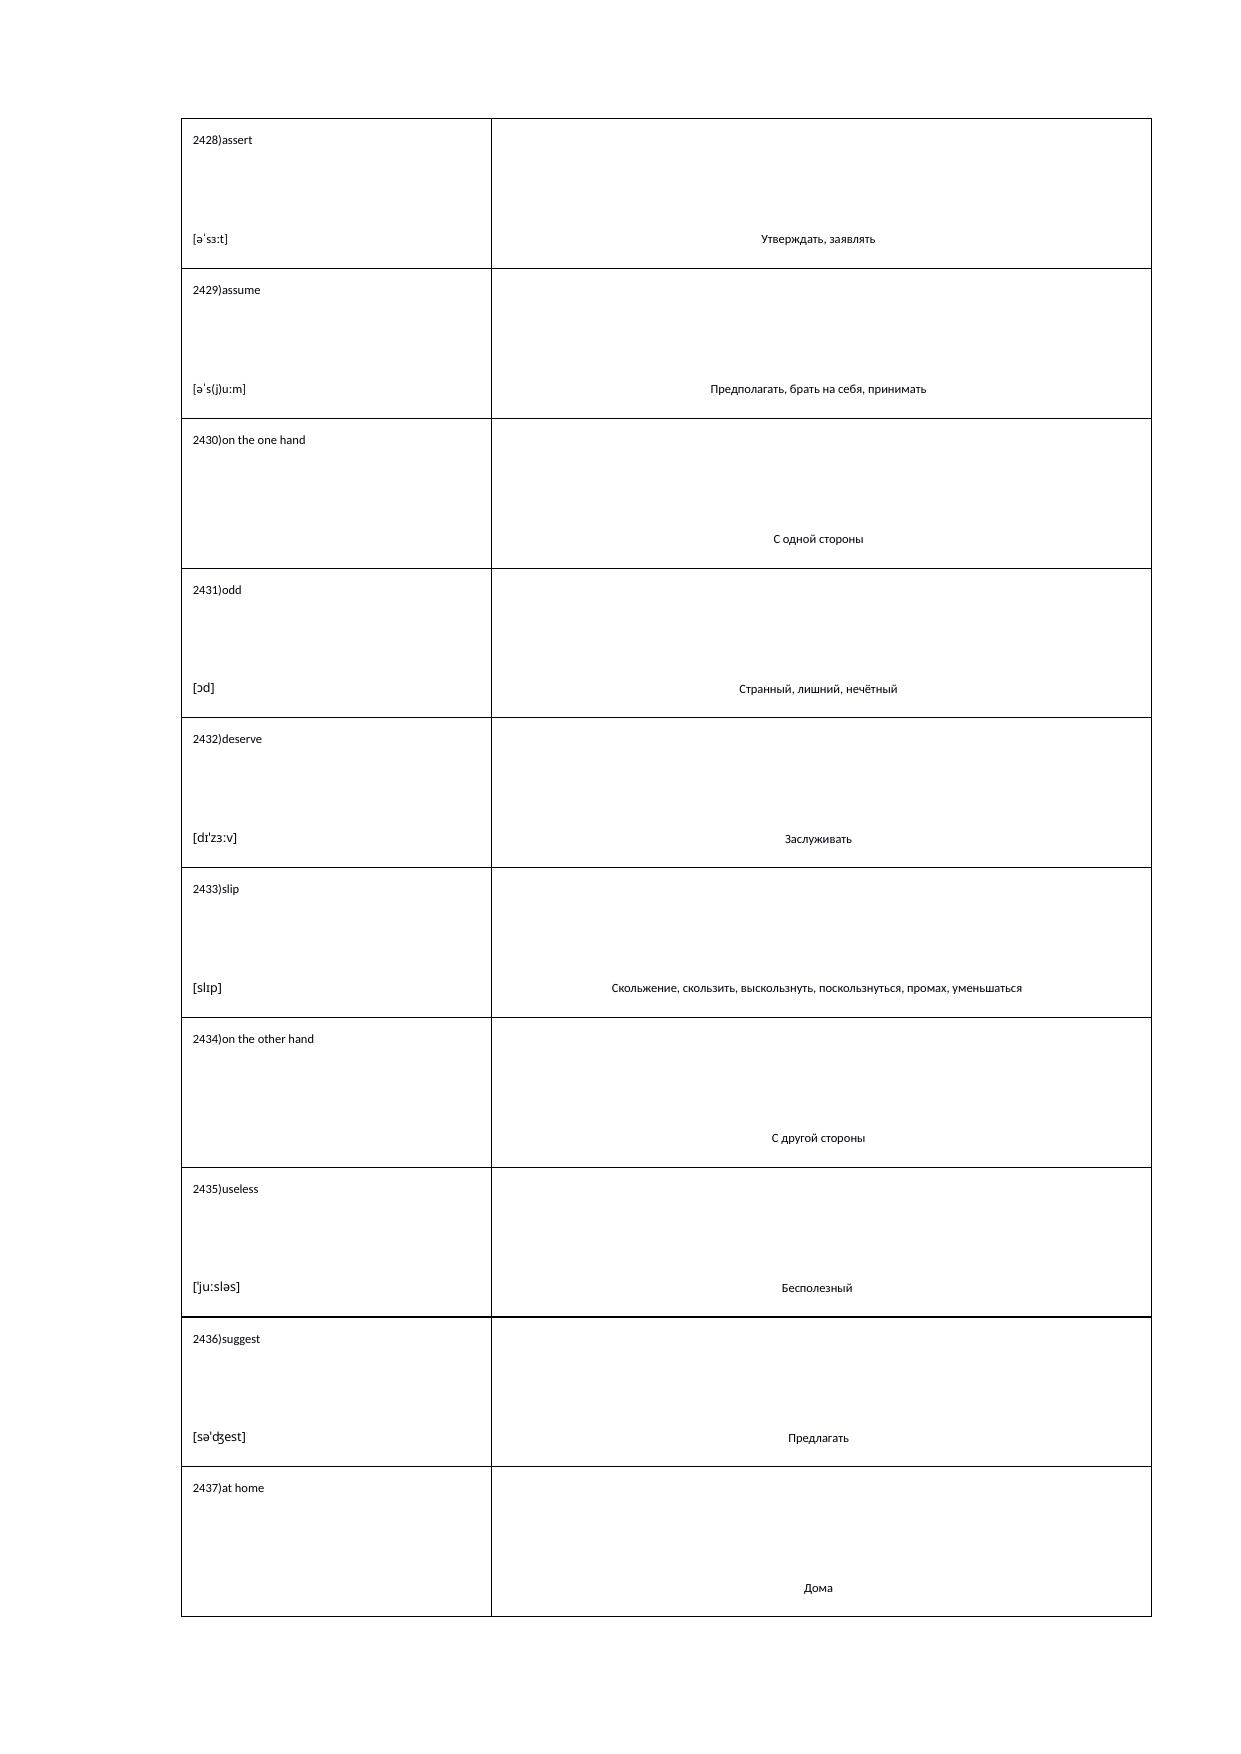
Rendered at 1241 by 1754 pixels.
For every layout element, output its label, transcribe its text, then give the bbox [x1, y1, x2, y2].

table_cell 2428)assert [əˈsɜːt] [182, 119, 491, 268]
table_cell Заслуживать [492, 718, 1151, 867]
table_cell Предлагать [492, 1318, 1151, 1466]
table_cell 2436)suggest [səˈʤest] [182, 1318, 491, 1466]
table_cell Утверждать, заявлять [492, 119, 1151, 268]
table_cell 2431)odd [ɔd] [182, 569, 491, 717]
table_cell С другой стороны [492, 1018, 1151, 1167]
table_cell 2433)slip [slɪp] [182, 868, 491, 1017]
table_cell 2435)useless [ˈjuːsləs] [182, 1168, 491, 1316]
table_cell 2434)on the other hand [182, 1018, 491, 1167]
table_cell Предполагать, брать на себя, принимать [492, 269, 1151, 418]
table_cell Странный, лишний, нечётный [492, 569, 1151, 717]
table_cell Дома [492, 1467, 1151, 1616]
table_cell Бесполезный [492, 1168, 1151, 1316]
table_cell 2437)at home [182, 1467, 491, 1616]
table_cell С одной стороны [492, 419, 1151, 567]
table_cell 2432)deserve [dɪˈzɜːv] [182, 718, 491, 867]
table_cell 2429)assume [əˈs(j)uːm] [182, 269, 491, 418]
table_cell 2430)on the one hand [182, 419, 491, 567]
table_cell Скольжение, скользить, выскользнуть, поскользнуться, промах, уменьшаться [492, 868, 1151, 1017]
